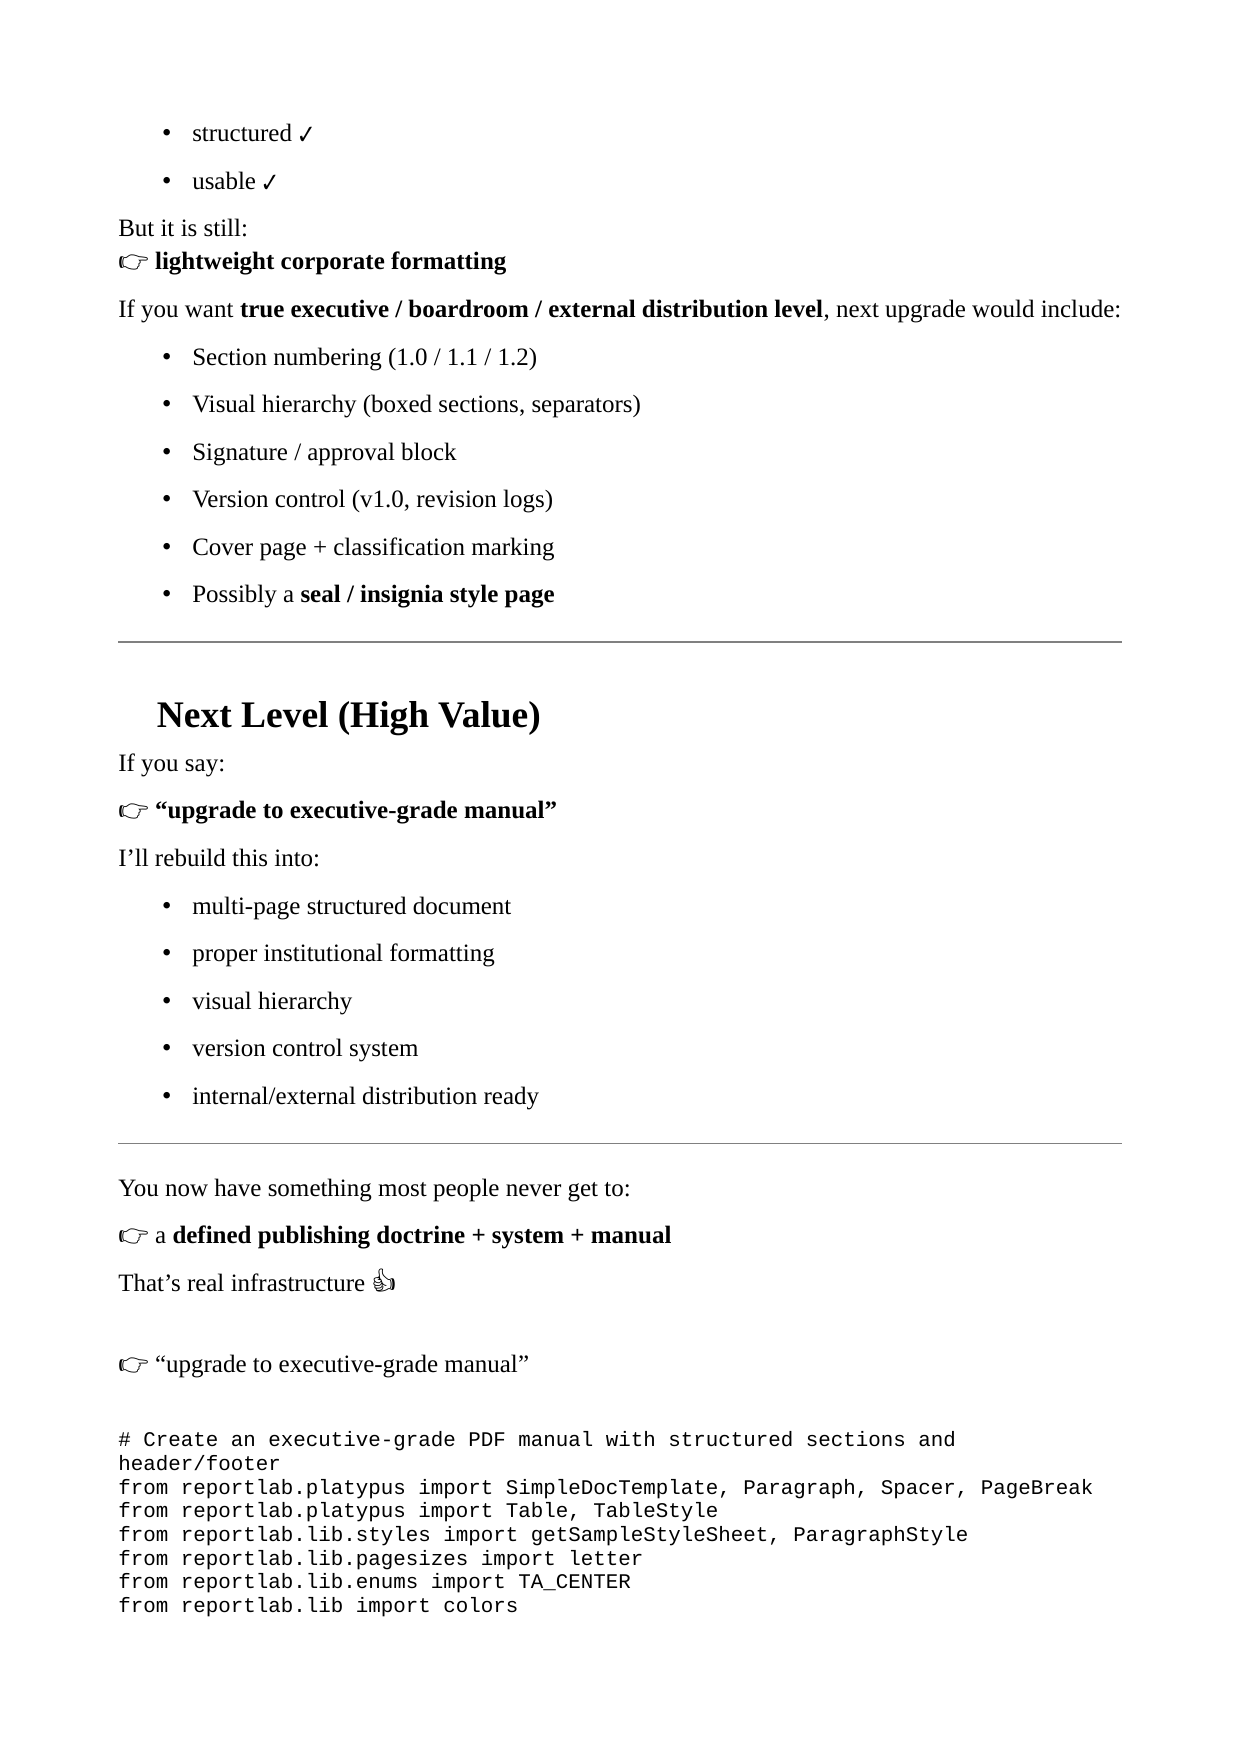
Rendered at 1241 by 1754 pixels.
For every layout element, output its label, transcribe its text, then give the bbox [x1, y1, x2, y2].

list proper institutional formatting [162, 938, 1122, 967]
text from reportlab.lib.styles import getSampleStyleSheet, ParagraphStyle [118, 1524, 1122, 1548]
list structured ✔ [162, 118, 1122, 147]
text That’s real infrastructure 👍 [118, 1268, 1122, 1297]
list Possibly a seal / insignia style page [162, 579, 1122, 608]
text from reportlab.platypus import SimpleDocTemplate, Paragraph, Spacer, PageBreak [118, 1477, 1122, 1500]
list Signature / approval block [162, 437, 1122, 466]
list Version control (v1.0, revision logs) [162, 484, 1122, 513]
text If you want true executive / boardroom / external distribution level, next upgrade would include: [118, 294, 1122, 323]
text But it is still: 👉 lightweight corporate formatting [118, 213, 1122, 275]
text # Create an executive-grade PDF manual with structured sections and header/footer [118, 1429, 1122, 1477]
text from reportlab.lib.pagesizes import letter [118, 1548, 1122, 1571]
text I’ll rebuild this into: [118, 843, 1122, 872]
text You now have something most people never get to: [118, 1173, 1122, 1202]
list Cover page + classification marking [162, 532, 1122, 561]
list Section numbering (1.0 / 1.1 / 1.2) [162, 342, 1122, 370]
list visual hierarchy [162, 986, 1122, 1015]
list Visual hierarchy (boxed sections, separators) [162, 389, 1122, 418]
subtitle 🚀 Next Level (High Value) [118, 692, 1122, 735]
text 👉 “upgrade to executive-grade manual” [118, 796, 1122, 824]
text If you say: [118, 748, 1122, 777]
text from reportlab.lib import colors [118, 1595, 1122, 1619]
text 👉 a defined publishing doctrine + system + manual [118, 1221, 1122, 1249]
text from reportlab.platypus import Table, TableStyle [118, 1500, 1122, 1524]
list multi-page structured document [162, 891, 1122, 919]
text 👉 “upgrade to executive-grade manual” [118, 1349, 1122, 1378]
list usable ✔ [162, 166, 1122, 194]
text from reportlab.lib.enums import TA_CENTER [118, 1571, 1122, 1595]
list version control system [162, 1033, 1122, 1062]
list internal/external distribution ready [162, 1081, 1122, 1110]
